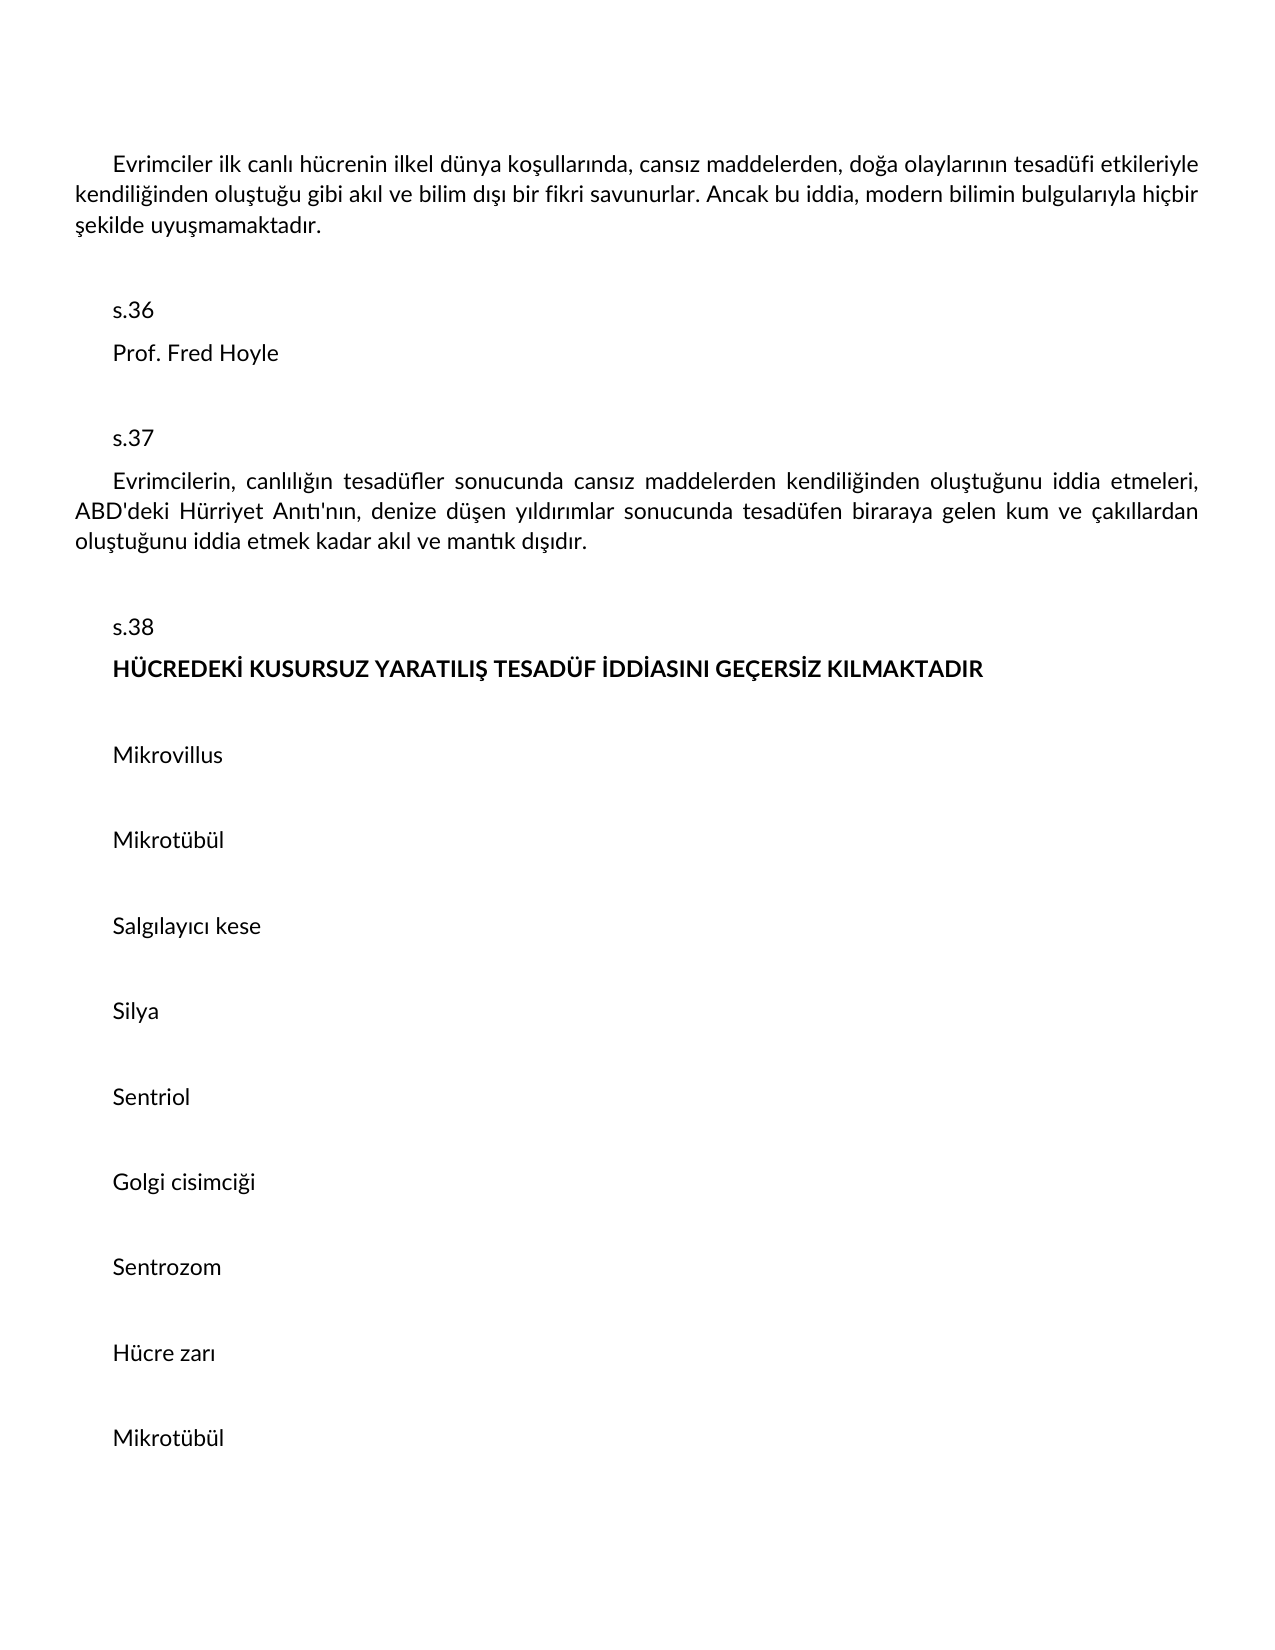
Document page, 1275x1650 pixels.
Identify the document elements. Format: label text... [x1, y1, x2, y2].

text Evrimcilerin, canlılığın tesadüfler sonucunda cansız maddelerden kendiliğinden oluştuğunu iddia etmeleri, ABD'deki Hürriyet Anıtı'nın, denize düşen yıldırımlar sonucunda tesadüfen biraraya gelen kum ve çakıllardan oluştuğunu iddia etmek kadar akıl ve mantık dışıdır. [75, 467, 1200, 554]
text s.37 [75, 424, 1200, 451]
text HÜCREDEKİ KUSURSUZ YARATILIŞ TESADÜF İDDİASINI GEÇERSİZ KILMAKTADIR [75, 655, 1200, 683]
text s.38 [75, 612, 1200, 640]
text Silya [75, 997, 1200, 1024]
text Mikrovillus [75, 741, 1200, 768]
text Mikrotübül [75, 826, 1200, 853]
text Salgılayıcı kese [75, 911, 1200, 939]
text Golgi cisimciği [75, 1168, 1200, 1195]
text s.36 [75, 296, 1200, 323]
text Sentriol [75, 1082, 1200, 1110]
text Prof. Fred Hoyle [75, 338, 1200, 366]
text Mikrotübül [75, 1424, 1200, 1451]
text Sentrozom [75, 1253, 1200, 1281]
text Evrimciler ilk canlı hücrenin ilkel dünya koşullarında, cansız maddelerden, doğa olaylarının tesadüfi etkileriyle kendiliğinden oluştuğu gibi akıl ve bilim dışı bir fikri savunurlar. Ancak bu iddia, modern bilimin bulgularıyla hiçbir şekilde uyuşmamaktadır. [75, 150, 1200, 238]
text Hücre zarı [75, 1338, 1200, 1366]
